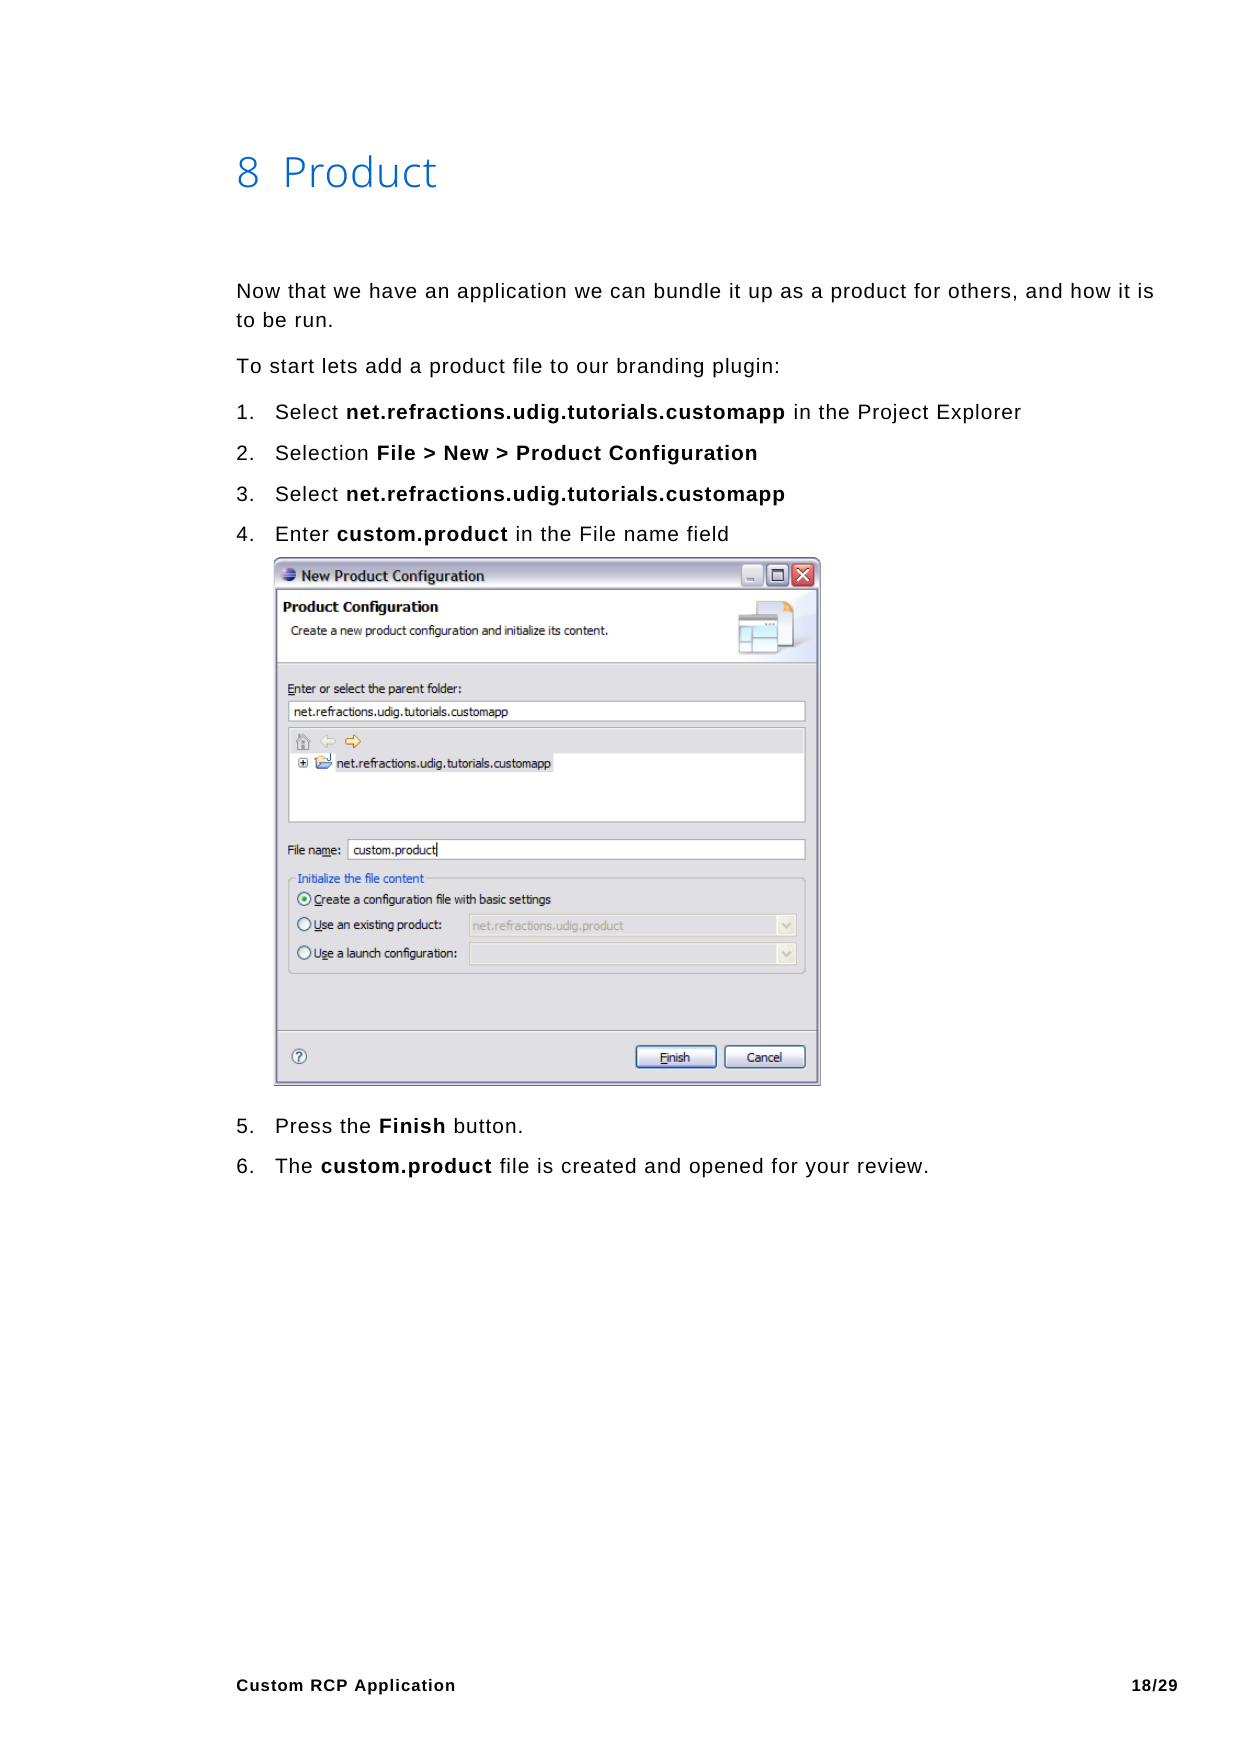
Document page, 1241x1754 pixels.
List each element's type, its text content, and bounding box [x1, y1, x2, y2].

list Press the Finish button. [236, 1113, 1181, 1137]
list The custom.product file is created and opened for your review. [236, 1154, 1181, 1178]
list Select net.refractions.udig.tutorials.customapp in the Project Explorer [236, 400, 1181, 424]
list Selection File > New > Product Configuration [236, 441, 1181, 465]
list Enter custom.product in the File name field [236, 522, 1181, 1097]
text Now that we have an application we can bundle it up as a product for others, and how it is to be run. [236, 279, 1181, 332]
list Select net.refractions.udig.tutorials.customapp [236, 481, 1181, 505]
subtitle Product [236, 143, 1181, 200]
picture [273, 557, 821, 1086]
text To start lets add a product file to our branding plugin: [236, 354, 1181, 378]
